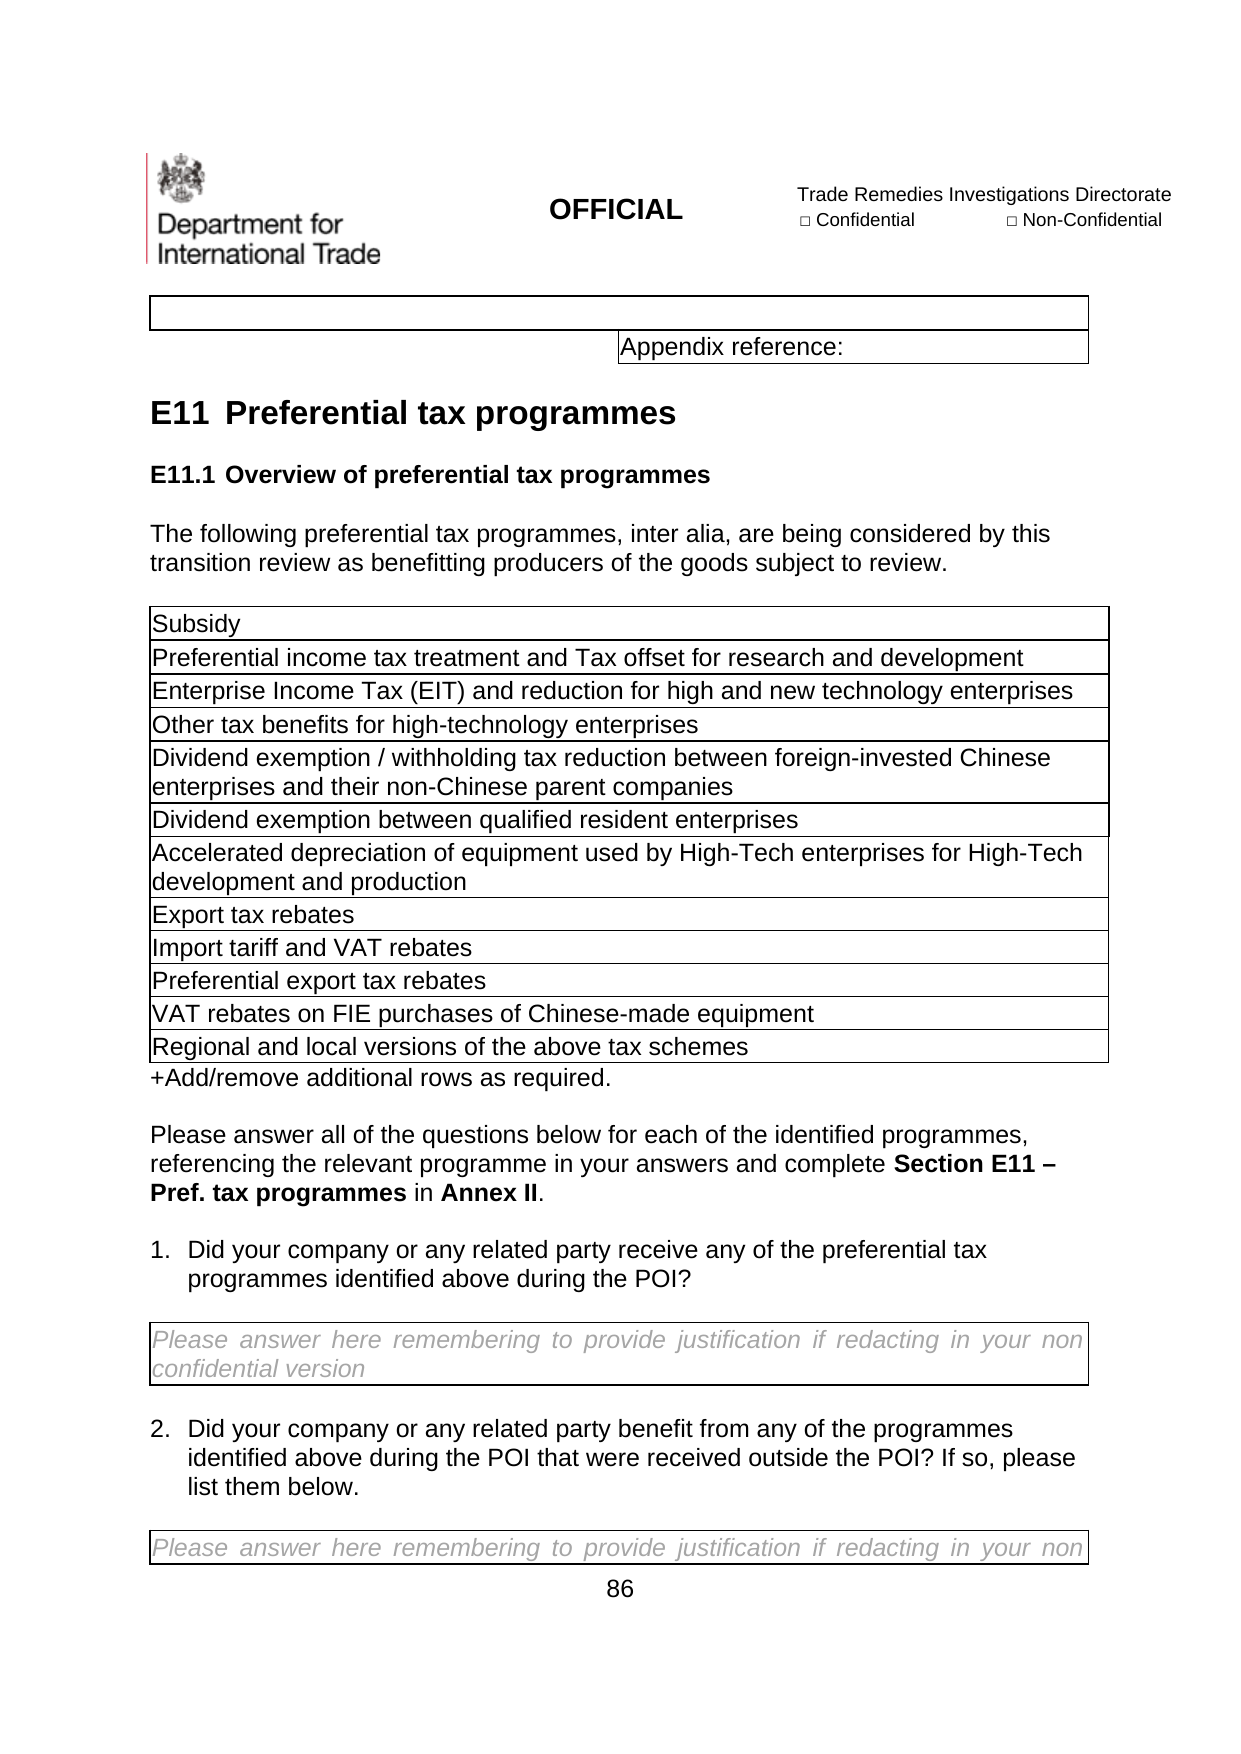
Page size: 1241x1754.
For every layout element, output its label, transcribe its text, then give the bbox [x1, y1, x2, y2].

list Did your company or any related party benefit from any of the programmes identified above during the POI that were received outside the POI? If so, please list them below. [150, 1414, 1090, 1501]
table_cell Import tariff and VAT rebates [151, 931, 1108, 963]
table_cell Appendix reference: [619, 331, 1088, 362]
table_cell Dividend exemption between qualified resident enterprises [151, 804, 1108, 836]
table_cell VAT rebates on FIE purchases of Chinese-made equipment [151, 997, 1108, 1029]
table_header Please answer here remembering to provide justification if redacting in your non [151, 1531, 1088, 1563]
table_cell Regional and local versions of the above tax schemes [151, 1030, 1108, 1062]
list Did your company or any related party receive any of the preferential tax programmes identified above during the POI? [150, 1235, 1090, 1293]
table_cell Preferential export tax rebates [151, 964, 1108, 996]
text E11.1 Overview of preferential tax programmes [150, 460, 1090, 489]
table_cell Other tax benefits for high-technology enterprises [151, 708, 1108, 740]
table_cell Dividend exemption / withholding tax reduction between foreign-invested Chinese enterprises and their non-Chinese parent companies [151, 742, 1108, 802]
table_cell Enterprise Income Tax (EIT) and reduction for high and new technology enterprises [151, 675, 1108, 706]
table_header Please answer here remembering to provide justification if redacting in your non confidential version [151, 1323, 1088, 1384]
table_cell [150, 331, 618, 362]
text Please answer all of the questions below for each of the identified programmes, referencing the relevant programme in your answers and complete Section E11 – Pref. tax programmes in Annex II. [150, 1120, 1090, 1207]
table_cell Preferential income tax treatment and Tax offset for research and development [151, 641, 1108, 673]
subtitle E11 Preferential tax programmes [150, 393, 1090, 431]
table_cell Export tax rebates [151, 898, 1108, 930]
table_header Subsidy [151, 607, 1108, 639]
text The following preferential tax programmes, inter alia, are being considered by this transition review as benefitting producers of the goods subject to review. [150, 519, 1090, 577]
text +Add/remove additional rows as required. [150, 1063, 1090, 1092]
table_cell Accelerated depreciation of equipment used by High-Tech enterprises for High-Tech development and production [151, 837, 1108, 897]
table_header [151, 297, 1088, 329]
